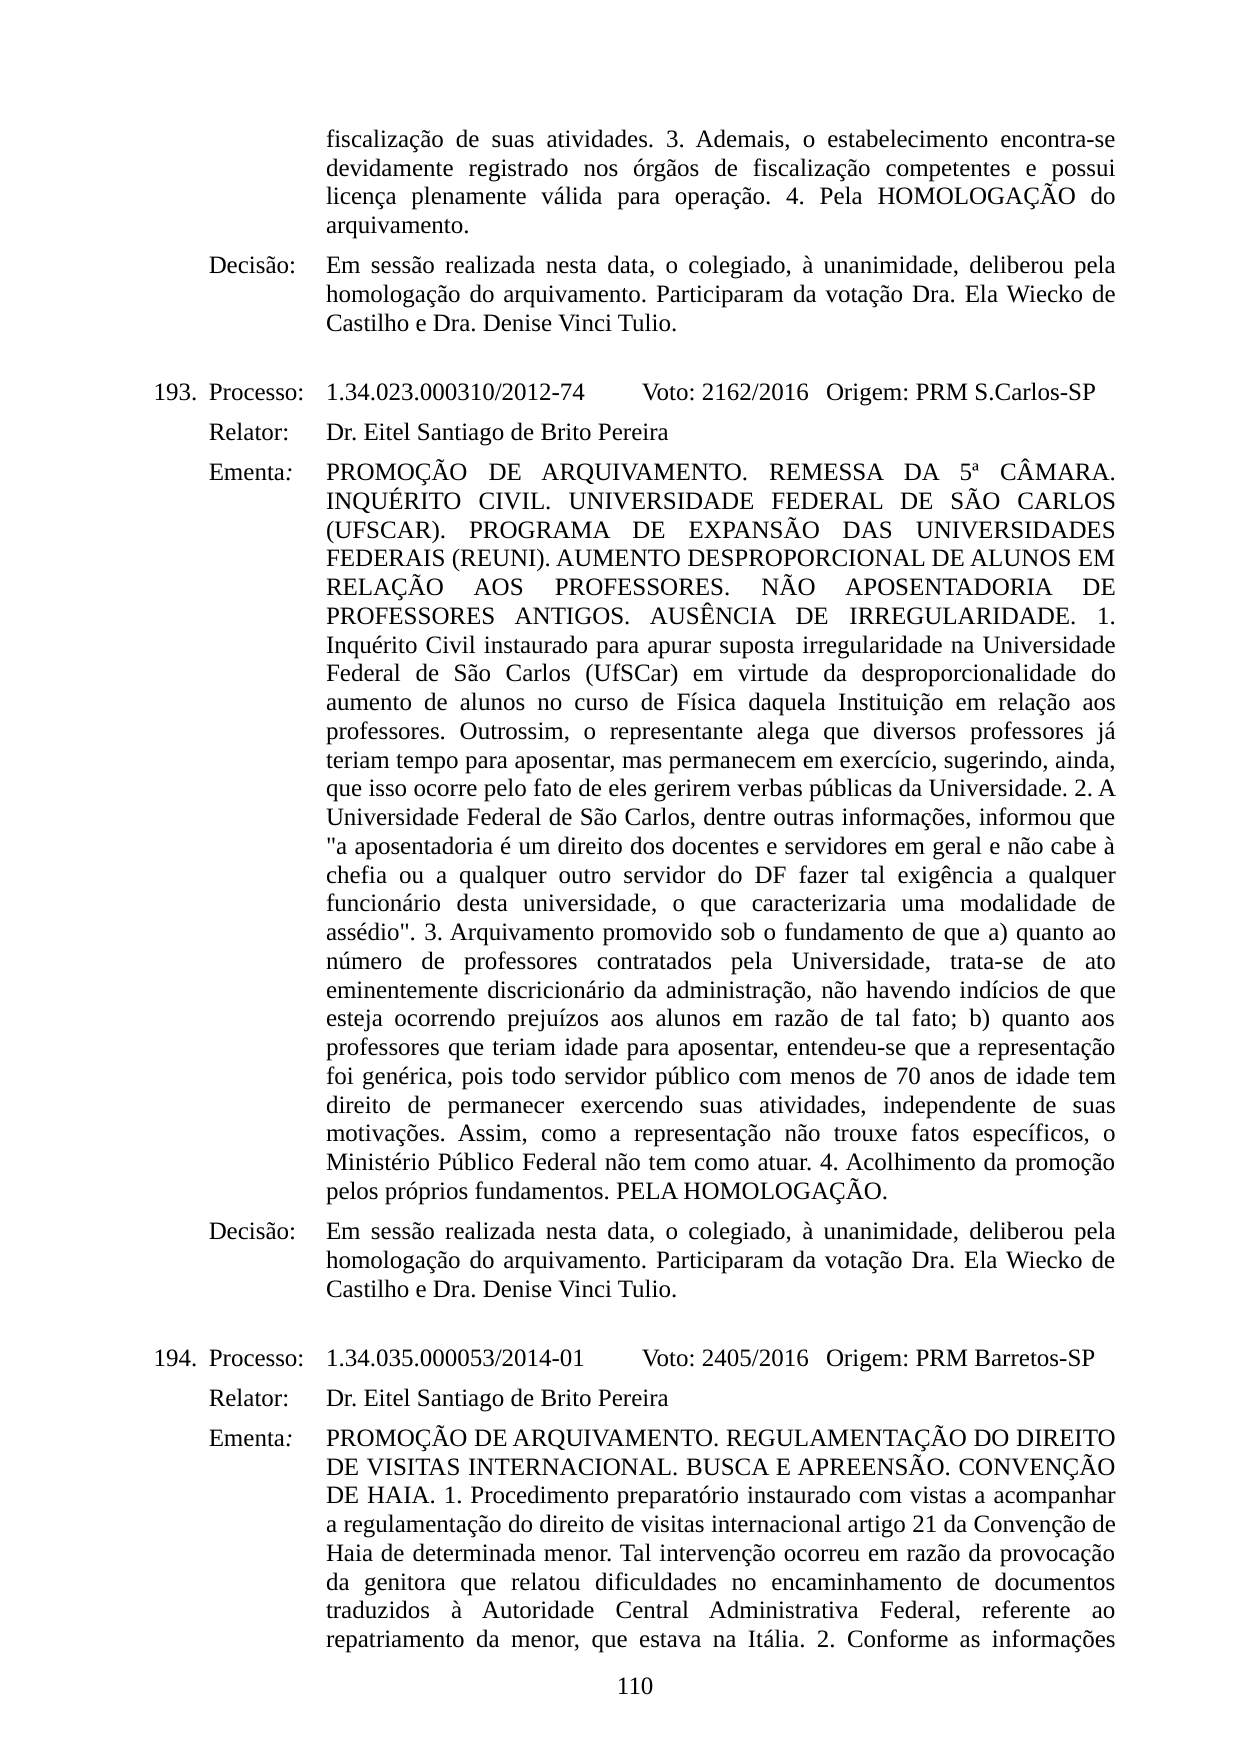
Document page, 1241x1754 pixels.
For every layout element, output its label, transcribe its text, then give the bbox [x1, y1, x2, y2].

table_header 1.34.035.000053/2014-01 [320, 1337, 636, 1377]
table_cell [203, 118, 320, 244]
table_header 1.34.023.000310/2012-74 [320, 371, 636, 411]
table_cell [148, 1417, 203, 1659]
table_cell [148, 451, 203, 1210]
table_cell fiscalização de suas atividades. 3. Ademais, o estabelecimento encontra-se devidamente registrado nos órgãos de fiscalização competentes e possui licença plenamente válida para operação. 4. Pela HOMOLOGAÇÃO do arquivamento. [320, 118, 1122, 244]
table_header Processo: [203, 1337, 320, 1377]
table_header Voto: 2162/2016 [636, 371, 820, 411]
table_cell Em sessão realizada nesta data, o colegiado, à unanimidade, deliberou pela homologação do arquivamento. Participaram da votação Dra. Ela Wiecko de Castilho e Dra. Denise Vinci Tulio. [320, 245, 1122, 342]
table_header 193. [148, 371, 203, 411]
table_cell [148, 118, 203, 244]
table_cell [148, 411, 203, 451]
table_cell Dr. Eitel Santiago de Brito Pereira [320, 411, 1122, 451]
table_cell Relator: [203, 411, 320, 451]
table_cell PROMOÇÃO DE ARQUIVAMENTO. REMESSA DA 5ª CÂMARA. INQUÉRITO CIVIL. UNIVERSIDADE FEDERAL DE SÃO CARLOS (UFSCAR). PROGRAMA DE EXPANSÃO DAS UNIVERSIDADES FEDERAIS (REUNI). AUMENTO DESPROPORCIONAL DE ALUNOS EM RELAÇÃO AOS PROFESSORES. NÃO APOSENTADORIA DE PROFESSORES ANTIGOS. AUSÊNCIA DE IRREGULARIDADE. 1. Inquérito Civil instaurado para apurar suposta irregularidade na Universidade Federal de São Carlos (UfSCar) em virtude da desproporcionalidade do aumento de alunos no curso de Física daquela Instituição em relação aos professores. Outrossim, o representante alega que diversos professores já teriam tempo para aposentar, mas permanecem em exercício, sugerindo, ainda, que isso ocorre pelo fato de eles gerirem verbas públicas da Universidade. 2. A Universidade Federal de São Carlos, dentre outras informações, informou que "a aposentadoria é um direito dos docentes e servidores em geral e não cabe à chefia ou a qualquer outro servidor do DF fazer tal exigência a qualquer funcionário desta universidade, o que caracterizaria uma modalidade de assédio". 3. Arquivamento promovido sob o fundamento de que a) quanto ao número de professores contratados pela Universidade, trata-se de ato eminentemente discricionário da administração, não havendo indícios de que esteja ocorrendo prejuízos aos alunos em razão de tal fato; b) quanto aos professores que teriam idade para aposentar, entendeu-se que a representação foi genérica, pois todo servidor público com menos de 70 anos de idade tem direito de permanecer exercendo suas atividades, independente de suas motivações. Assim, como a representação não trouxe fatos específicos, o Ministério Público Federal não tem como atuar. 4. Acolhimento da promoção pelos próprios fundamentos. PELA HOMOLOGAÇÃO. [320, 451, 1122, 1210]
table_header Origem: PRM Barretos-SP [820, 1337, 1122, 1377]
table_header Origem: PRM S.Carlos-SP [820, 371, 1122, 411]
table_header Voto: 2405/2016 [636, 1337, 820, 1377]
table_cell Decisão: [203, 245, 320, 342]
table_cell PROMOÇÃO DE ARQUIVAMENTO. REGULAMENTAÇÃO DO DIREITO DE VISITAS INTERNACIONAL. BUSCA E APREENSÃO. CONVENÇÃO DE HAIA. 1. Procedimento preparatório instaurado com vistas a acompanhar a regulamentação do direito de visitas internacional artigo 21 da Convenção de Haia de determinada menor. Tal intervenção ocorreu em razão da provocação da genitora que relatou dificuldades no encaminhamento de documentos traduzidos à Autoridade Central Administrativa Federal, referente ao repatriamento da menor, que estava na Itália. 2. Conforme as informações [320, 1417, 1122, 1659]
table_header Processo: [203, 371, 320, 411]
table_cell [148, 1377, 203, 1417]
table_cell Dr. Eitel Santiago de Brito Pereira [320, 1377, 1122, 1417]
table_cell Decisão: [203, 1210, 320, 1308]
table_header 194. [148, 1337, 203, 1377]
table_cell Ementa: [203, 1417, 320, 1659]
table_cell Relator: [203, 1377, 320, 1417]
table_cell [148, 1210, 203, 1308]
table_cell Ementa: [203, 451, 320, 1210]
table_cell [148, 245, 203, 342]
table_cell Em sessão realizada nesta data, o colegiado, à unanimidade, deliberou pela homologação do arquivamento. Participaram da votação Dra. Ela Wiecko de Castilho e Dra. Denise Vinci Tulio. [320, 1210, 1122, 1308]
